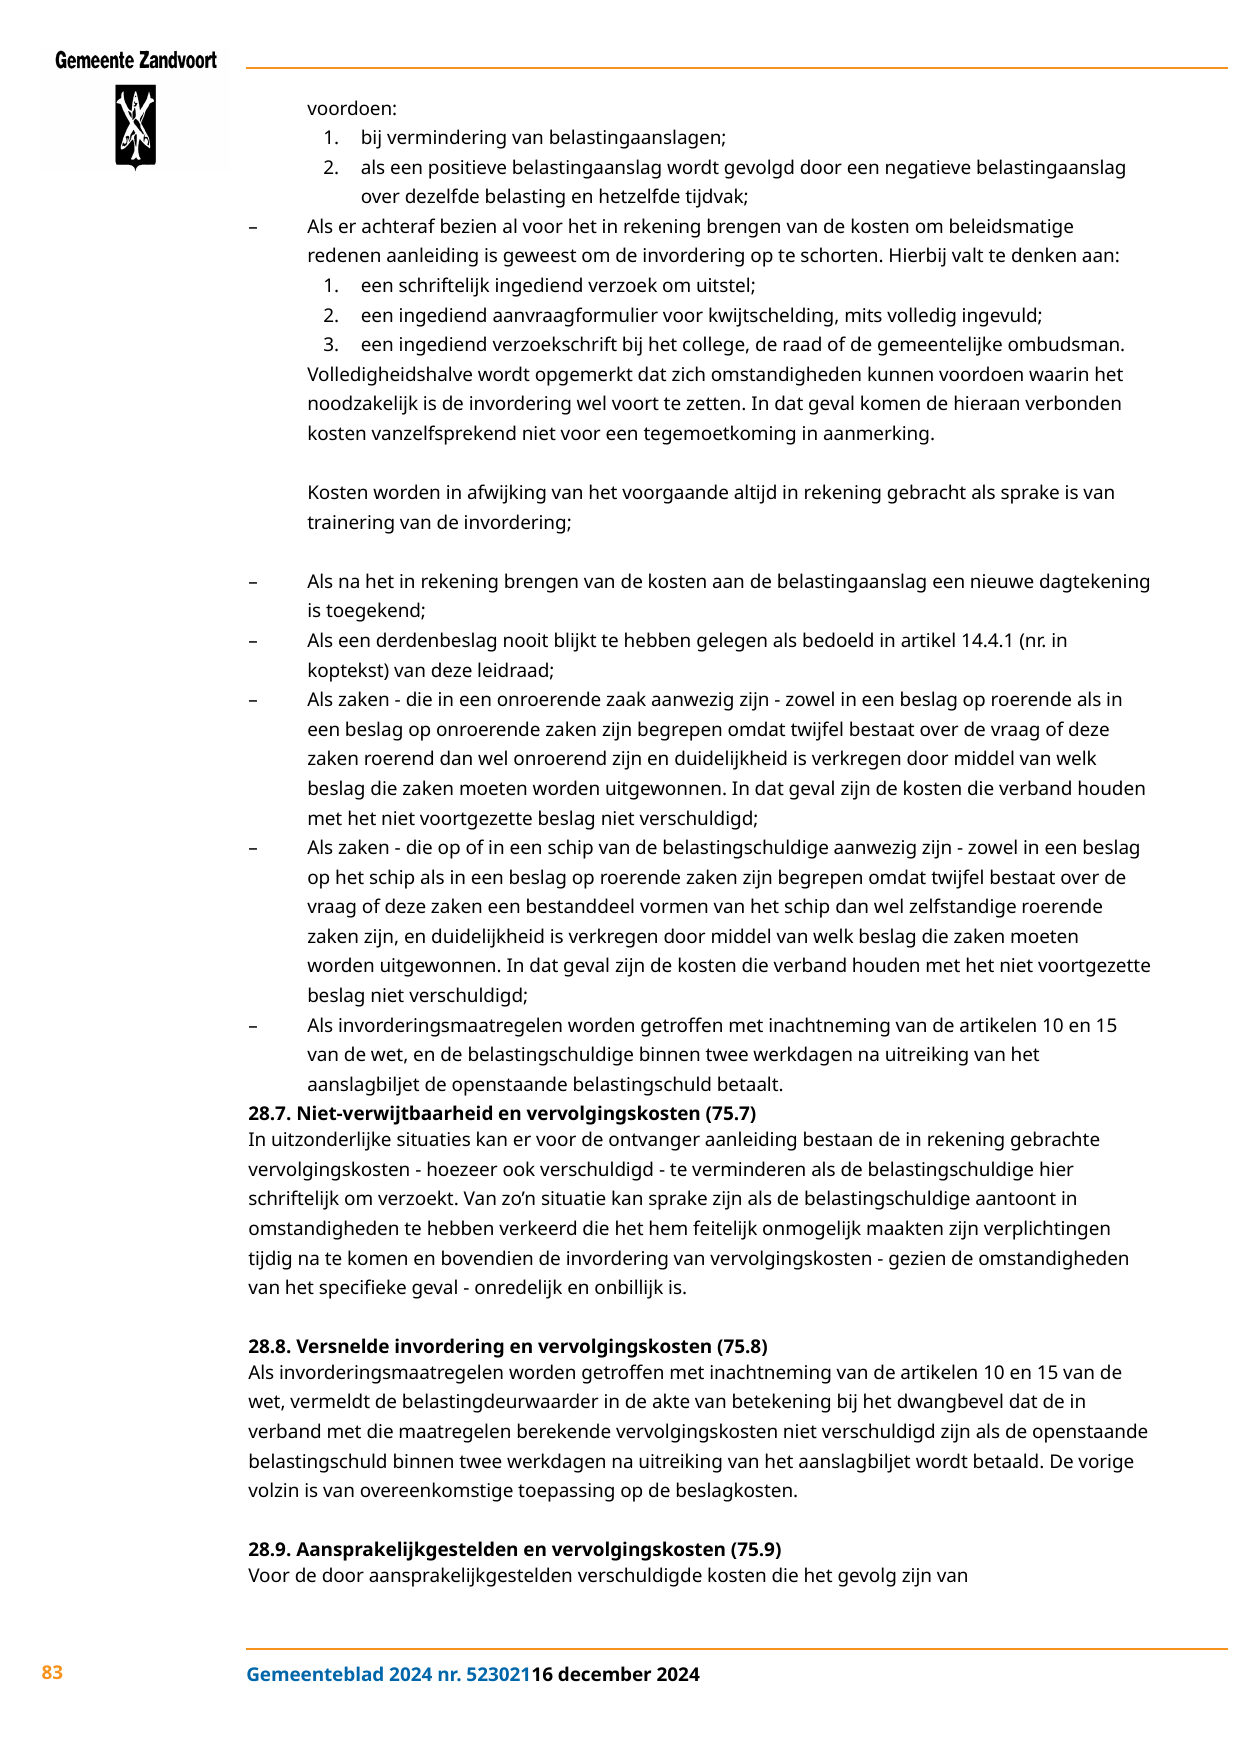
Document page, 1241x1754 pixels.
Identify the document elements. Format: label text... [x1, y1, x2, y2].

list Als zaken - die op of in een schip van de belastingschuldige aanwezig zijn - zowel in een beslag op het schip als in een beslag op roerende zaken zijn begrepen omdat twijfel bestaat over de vraag of deze zaken een bestanddeel vormen van het schip dan wel zelfstandige roerende zaken zijn, en duidelijkheid is verkregen door middel van welk beslag die zaken moeten worden uitgewonnen. In dat geval zijn de kosten die verband houden met het niet voortgezette beslag niet verschuldigd; [248, 834, 1152, 1008]
picture [41, 47, 231, 172]
text 28.7. Niet-verwijtbaarheid en vervolgingskosten (75.7) [248, 1101, 1152, 1126]
list Als zaken - die in een onroerende zaak aanwezig zijn - zowel in een beslag op roerende als in een beslag op onroerende zaken zijn begrepen omdat twijfel bestaat over de vraag of deze zaken roerend dan wel onroerend zijn en duidelijkheid is verkregen door middel van welk beslag die zaken moeten worden uitgewonnen. In dat geval zijn de kosten die verband houden met het niet voortgezette beslag niet verschuldigd; [248, 686, 1152, 831]
list Kosten worden in afwijking van het voorgaande altijd in rekening gebracht als sprake is van trainering van de invordering; [248, 479, 1152, 535]
text In uitzonderlijke situaties kan er voor de ontvanger aanleiding bestaan de in rekening gebrachte vervolgingskosten - hoezeer ook verschuldigd - te verminderen als de belastingschuldige hier schriftelijk om verzoekt. Van zo’n situatie kan sprake zijn als de belastingschuldige aantoont in omstandigheden te hebben verkeerd die het hem feitelijk onmogelijk maakten zijn verplichtingen tijdig na te komen en bovendien de invordering van vervolgingskosten - gezien de omstandigheden van het specifieke geval - onredelijk en onbillijk is. [248, 1126, 1152, 1300]
list een ingediend verzoekschrift bij het college, de raad of de gemeentelijke ombudsman. [323, 331, 1152, 357]
text 28.8. Versnelde invordering en vervolgingskosten (75.8) [248, 1333, 1152, 1359]
list Als invorderingsmaatregelen worden getroffen met inachtneming van de artikelen 10 en 15 van de wet, en de belastingschuldige binnen twee werkdagen na uitreiking van het aanslagbiljet de openstaande belastingschuld betaalt. [248, 1012, 1152, 1097]
list een ingediend aanvraagformulier voor kwijtschelding, mits volledig ingevuld; [323, 302, 1152, 328]
list voordoen: [248, 95, 1152, 121]
list Als er achteraf bezien al voor het in rekening brengen van de kosten om beleidsmatige redenen aanleiding is geweest om de invordering op te schorten. Hierbij valt te denken aan: [248, 213, 1152, 268]
text Voor de door aansprakelijkgestelden verschuldigde kosten die het gevolg zijn van [248, 1562, 1152, 1588]
list een schriftelijk ingediend verzoek om uitstel; [323, 272, 1152, 298]
list Als na het in rekening brengen van de kosten aan de belastingaanslag een nieuwe dagtekening is toegekend; [248, 568, 1152, 623]
text 28.9. Aansprakelijkgestelden en vervolgingskosten (75.9) [248, 1537, 1152, 1562]
list Volledigheidshalve wordt opgemerkt dat zich omstandigheden kunnen voordoen waarin het noodzakelijk is de invordering wel voort te zetten. In dat geval komen de hieraan verbonden kosten vanzelfsprekend niet voor een tegemoetkoming in aanmerking. [248, 361, 1152, 446]
list bij vermindering van belastingaanslagen; [323, 124, 1152, 150]
text Als invorderingsmaatregelen worden getroffen met inachtneming van de artikelen 10 en 15 van de wet, vermeldt de belastingdeurwaarder in de akte van betekening bij het dwangbevel dat de in verband met die maatregelen berekende vervolgingskosten niet verschuldigd zijn als de openstaande belastingschuld binnen twee werkdagen na uitreiking van het aanslagbiljet wordt betaald. De vorige volzin is van overeenkomstige toepassing op de beslagkosten. [248, 1359, 1152, 1503]
list Als een derdenbeslag nooit blijkt te hebben gelegen als bedoeld in artikel 14.4.1 (nr. in koptekst) van deze leidraad; [248, 627, 1152, 683]
list als een positieve belastingaanslag wordt gevolgd door een negatieve belastingaanslag over dezelfde belasting en hetzelfde tijdvak; [323, 154, 1152, 209]
